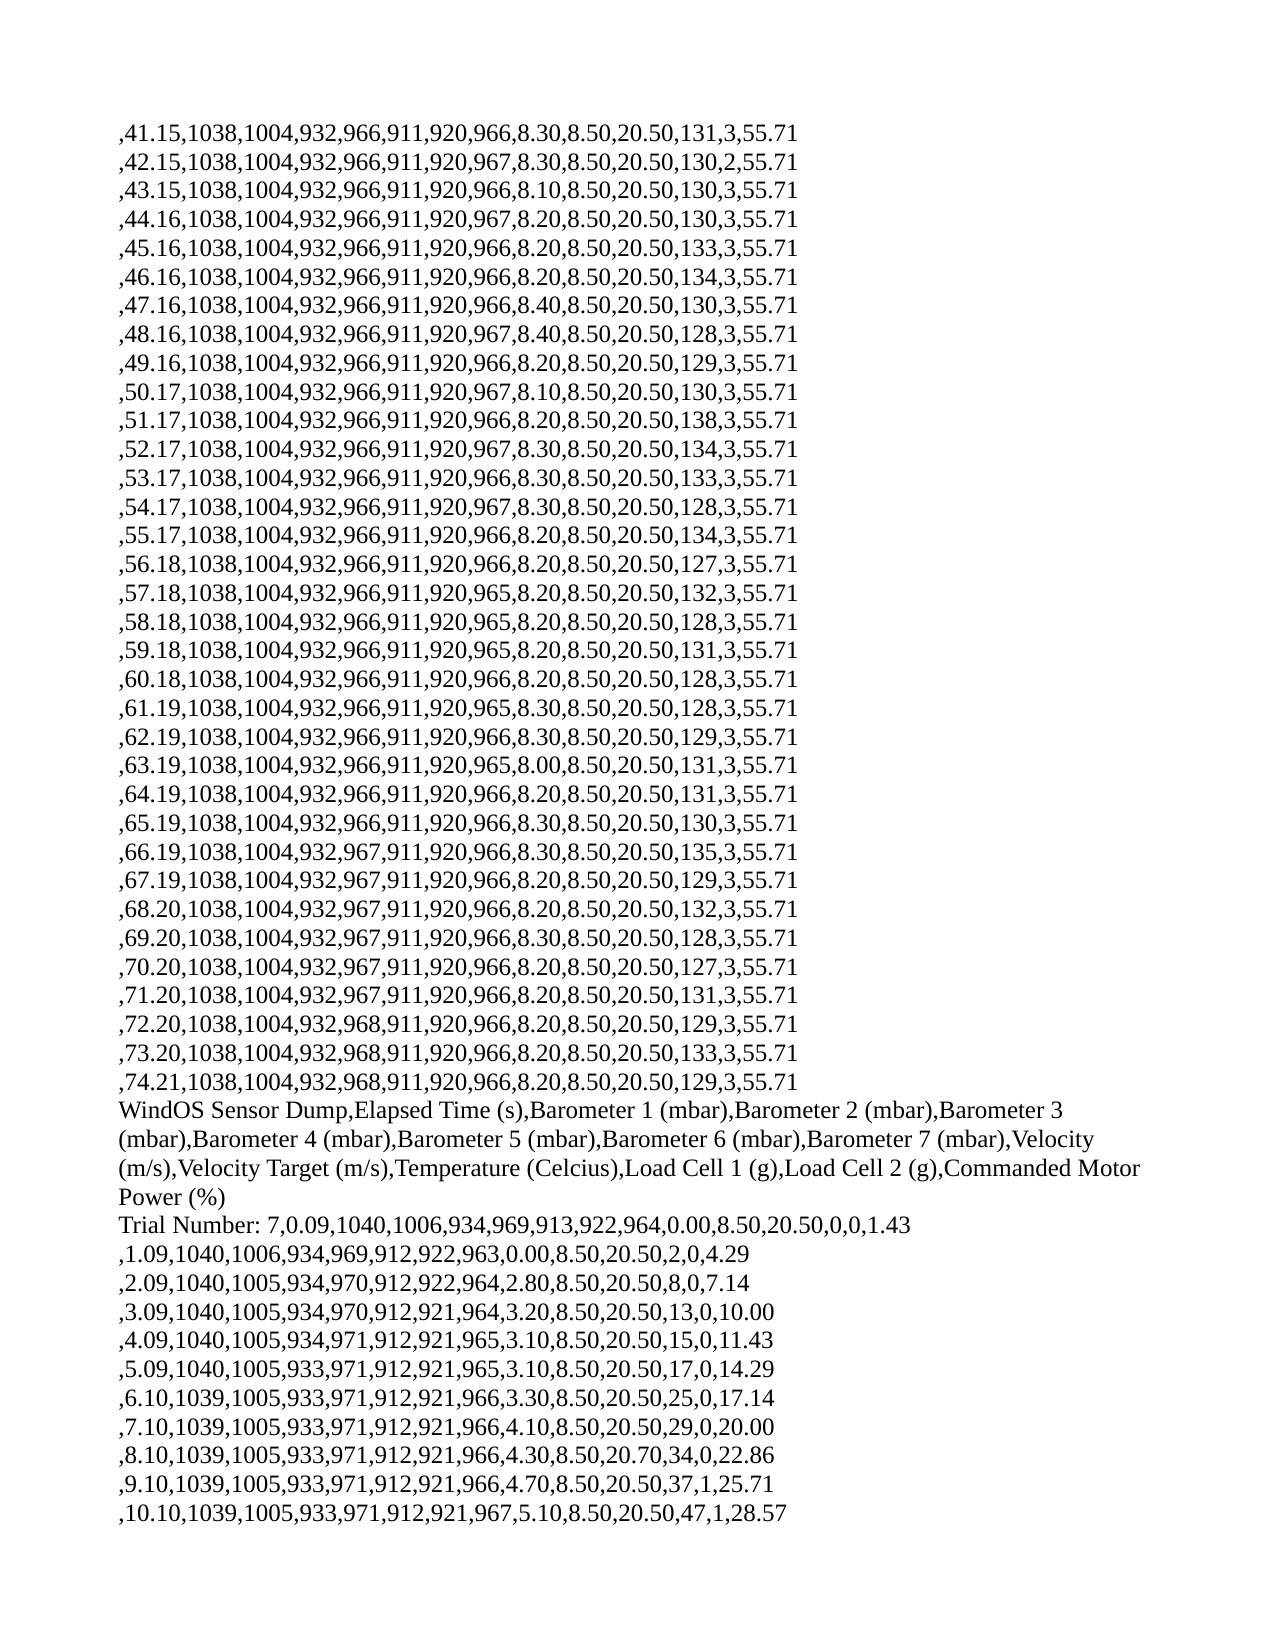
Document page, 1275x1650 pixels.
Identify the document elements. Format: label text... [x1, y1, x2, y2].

text ,74.21,1038,1004,932,968,911,920,966,8.20,8.50,20.50,129,3,55.71 [118, 1067, 1157, 1096]
text ,64.19,1038,1004,932,966,911,920,966,8.20,8.50,20.50,131,3,55.71 [118, 779, 1157, 808]
text ,50.17,1038,1004,932,966,911,920,967,8.10,8.50,20.50,130,3,55.71 [118, 377, 1157, 406]
text ,41.15,1038,1004,932,966,911,920,966,8.30,8.50,20.50,131,3,55.71 [118, 118, 1157, 147]
text ,61.19,1038,1004,932,966,911,920,965,8.30,8.50,20.50,128,3,55.71 [118, 693, 1157, 722]
text ,47.16,1038,1004,932,966,911,920,966,8.40,8.50,20.50,130,3,55.71 [118, 291, 1157, 319]
text ,42.15,1038,1004,932,966,911,920,967,8.30,8.50,20.50,130,2,55.71 [118, 147, 1157, 176]
text ,73.20,1038,1004,932,968,911,920,966,8.20,8.50,20.50,133,3,55.71 [118, 1038, 1157, 1067]
text ,6.10,1039,1005,933,971,912,921,966,3.30,8.50,20.50,25,0,17.14 [118, 1383, 1157, 1412]
text ,56.18,1038,1004,932,966,911,920,966,8.20,8.50,20.50,127,3,55.71 [118, 549, 1157, 578]
text ,1.09,1040,1006,934,969,912,922,963,0.00,8.50,20.50,2,0,4.29 [118, 1239, 1157, 1268]
text ,65.19,1038,1004,932,966,911,920,966,8.30,8.50,20.50,130,3,55.71 [118, 808, 1157, 837]
text ,71.20,1038,1004,932,967,911,920,966,8.20,8.50,20.50,131,3,55.71 [118, 981, 1157, 1009]
text ,49.16,1038,1004,932,966,911,920,966,8.20,8.50,20.50,129,3,55.71 [118, 348, 1157, 377]
text ,57.18,1038,1004,932,966,911,920,965,8.20,8.50,20.50,132,3,55.71 [118, 578, 1157, 607]
text ,53.17,1038,1004,932,966,911,920,966,8.30,8.50,20.50,133,3,55.71 [118, 463, 1157, 492]
text ,58.18,1038,1004,932,966,911,920,965,8.20,8.50,20.50,128,3,55.71 [118, 607, 1157, 636]
text ,72.20,1038,1004,932,968,911,920,966,8.20,8.50,20.50,129,3,55.71 [118, 1009, 1157, 1038]
text ,8.10,1039,1005,933,971,912,921,966,4.30,8.50,20.70,34,0,22.86 [118, 1441, 1157, 1469]
text ,46.16,1038,1004,932,966,911,920,966,8.20,8.50,20.50,134,3,55.71 [118, 262, 1157, 291]
text ,7.10,1039,1005,933,971,912,921,966,4.10,8.50,20.50,29,0,20.00 [118, 1412, 1157, 1441]
text ,4.09,1040,1005,934,971,912,921,965,3.10,8.50,20.50,15,0,11.43 [118, 1326, 1157, 1354]
text ,9.10,1039,1005,933,971,912,921,966,4.70,8.50,20.50,37,1,25.71 [118, 1469, 1157, 1498]
text ,43.15,1038,1004,932,966,911,920,966,8.10,8.50,20.50,130,3,55.71 [118, 176, 1157, 204]
text ,45.16,1038,1004,932,966,911,920,966,8.20,8.50,20.50,133,3,55.71 [118, 233, 1157, 262]
text ,48.16,1038,1004,932,966,911,920,967,8.40,8.50,20.50,128,3,55.71 [118, 319, 1157, 348]
text WindOS Sensor Dump,Elapsed Time (s),Barometer 1 (mbar),Barometer 2 (mbar),Barometer 3 (mbar),Barometer 4 (mbar),Barometer 5 (mbar),Barometer 6 (mbar),Barometer 7 (mbar),Velocity (m/s),Velocity Target (m/s),Temperature (Celcius),Load Cell 1 (g),Load Cell 2 (g),Commanded Motor Power (%) [118, 1096, 1157, 1211]
text ,59.18,1038,1004,932,966,911,920,965,8.20,8.50,20.50,131,3,55.71 [118, 636, 1157, 664]
text ,66.19,1038,1004,932,967,911,920,966,8.30,8.50,20.50,135,3,55.71 [118, 837, 1157, 866]
text ,68.20,1038,1004,932,967,911,920,966,8.20,8.50,20.50,132,3,55.71 [118, 894, 1157, 923]
text ,2.09,1040,1005,934,970,912,922,964,2.80,8.50,20.50,8,0,7.14 [118, 1268, 1157, 1297]
text ,51.17,1038,1004,932,966,911,920,966,8.20,8.50,20.50,138,3,55.71 [118, 406, 1157, 434]
text ,52.17,1038,1004,932,966,911,920,967,8.30,8.50,20.50,134,3,55.71 [118, 434, 1157, 463]
text ,10.10,1039,1005,933,971,912,921,967,5.10,8.50,20.50,47,1,28.57 [118, 1498, 1157, 1527]
text ,54.17,1038,1004,932,966,911,920,967,8.30,8.50,20.50,128,3,55.71 [118, 492, 1157, 521]
text ,44.16,1038,1004,932,966,911,920,967,8.20,8.50,20.50,130,3,55.71 [118, 204, 1157, 233]
text ,62.19,1038,1004,932,966,911,920,966,8.30,8.50,20.50,129,3,55.71 [118, 722, 1157, 751]
text ,60.18,1038,1004,932,966,911,920,966,8.20,8.50,20.50,128,3,55.71 [118, 664, 1157, 693]
text ,67.19,1038,1004,932,967,911,920,966,8.20,8.50,20.50,129,3,55.71 [118, 866, 1157, 894]
text ,70.20,1038,1004,932,967,911,920,966,8.20,8.50,20.50,127,3,55.71 [118, 952, 1157, 981]
text ,3.09,1040,1005,934,970,912,921,964,3.20,8.50,20.50,13,0,10.00 [118, 1297, 1157, 1326]
text ,69.20,1038,1004,932,967,911,920,966,8.30,8.50,20.50,128,3,55.71 [118, 923, 1157, 952]
text Trial Number: 7,0.09,1040,1006,934,969,913,922,964,0.00,8.50,20.50,0,0,1.43 [118, 1211, 1157, 1239]
text ,55.17,1038,1004,932,966,911,920,966,8.20,8.50,20.50,134,3,55.71 [118, 521, 1157, 549]
text ,5.09,1040,1005,933,971,912,921,965,3.10,8.50,20.50,17,0,14.29 [118, 1354, 1157, 1383]
text ,63.19,1038,1004,932,966,911,920,965,8.00,8.50,20.50,131,3,55.71 [118, 751, 1157, 779]
